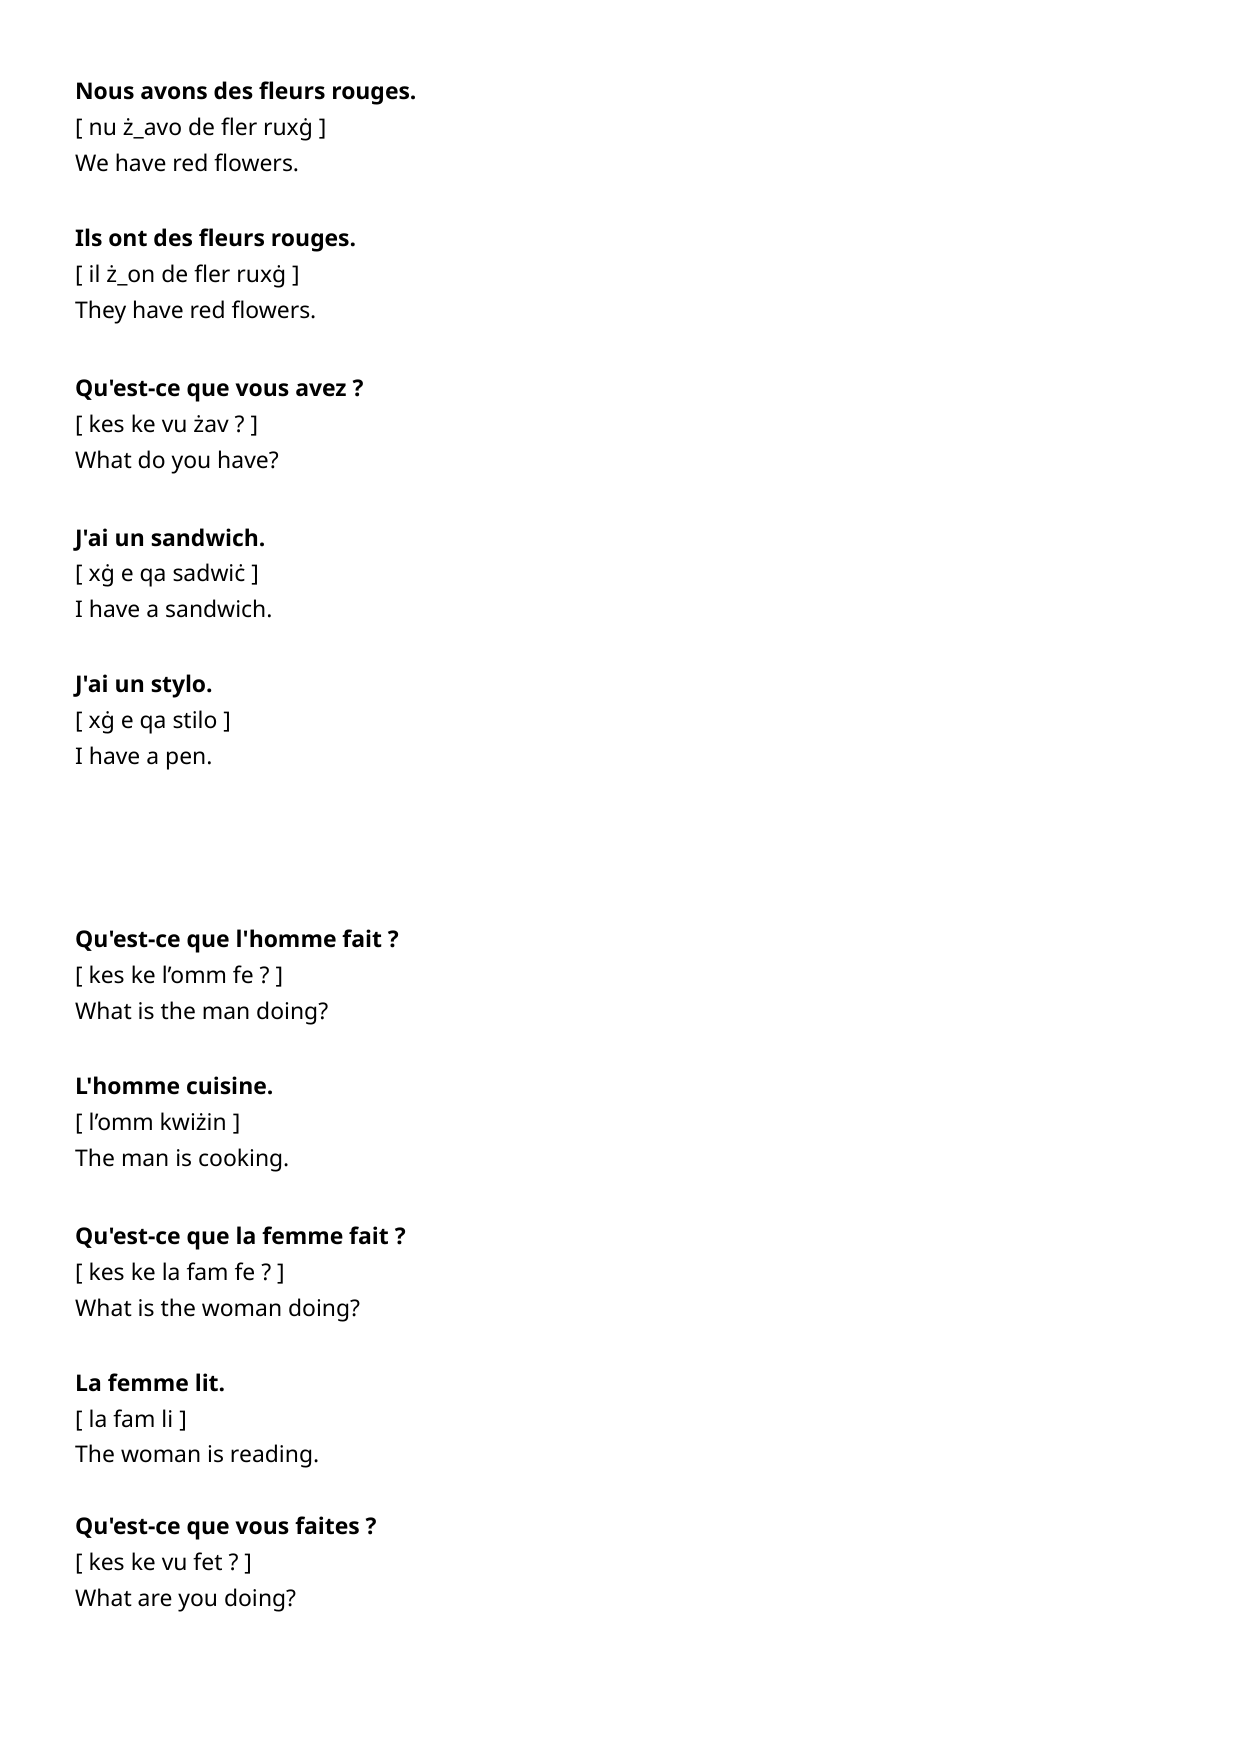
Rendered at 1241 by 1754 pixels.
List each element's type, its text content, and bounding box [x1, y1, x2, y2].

text Ils ont des fleurs rouges. [ il ż_on de fler ruxġ ] They have red flowers. [75, 222, 1165, 325]
text Nous avons des fleurs rouges. [ nu ż_avo de fler ruxġ ] We have red flowers. [75, 75, 1165, 178]
text Qu'est-ce que la femme fait ? [ kes ke la fam fe ? ] What is the woman doing? [75, 1220, 1165, 1323]
text Qu'est-ce que l'homme fait ? [ kes ke l’omm fe ? ] What is the man doing? [75, 815, 1165, 1026]
text La femme lit. [ la fam li ] The woman is reading. Qu'est-ce que vous faites ? [ kes ke vu fet ? ] What are you doing? [75, 1367, 1165, 1613]
text L'homme cuisine. [ l’omm kwiżin ] The man is cooking. [75, 1070, 1165, 1173]
text J'ai un sandwich. [ xġ e qa sadwiċ ] I have a sandwich. [75, 521, 1165, 624]
text Qu'est-ce que vous avez ? [ kes ke vu żav ? ] What do you have? [75, 372, 1165, 475]
text J'ai un stylo. [ xġ e qa stilo ] I have a pen. [75, 668, 1165, 771]
